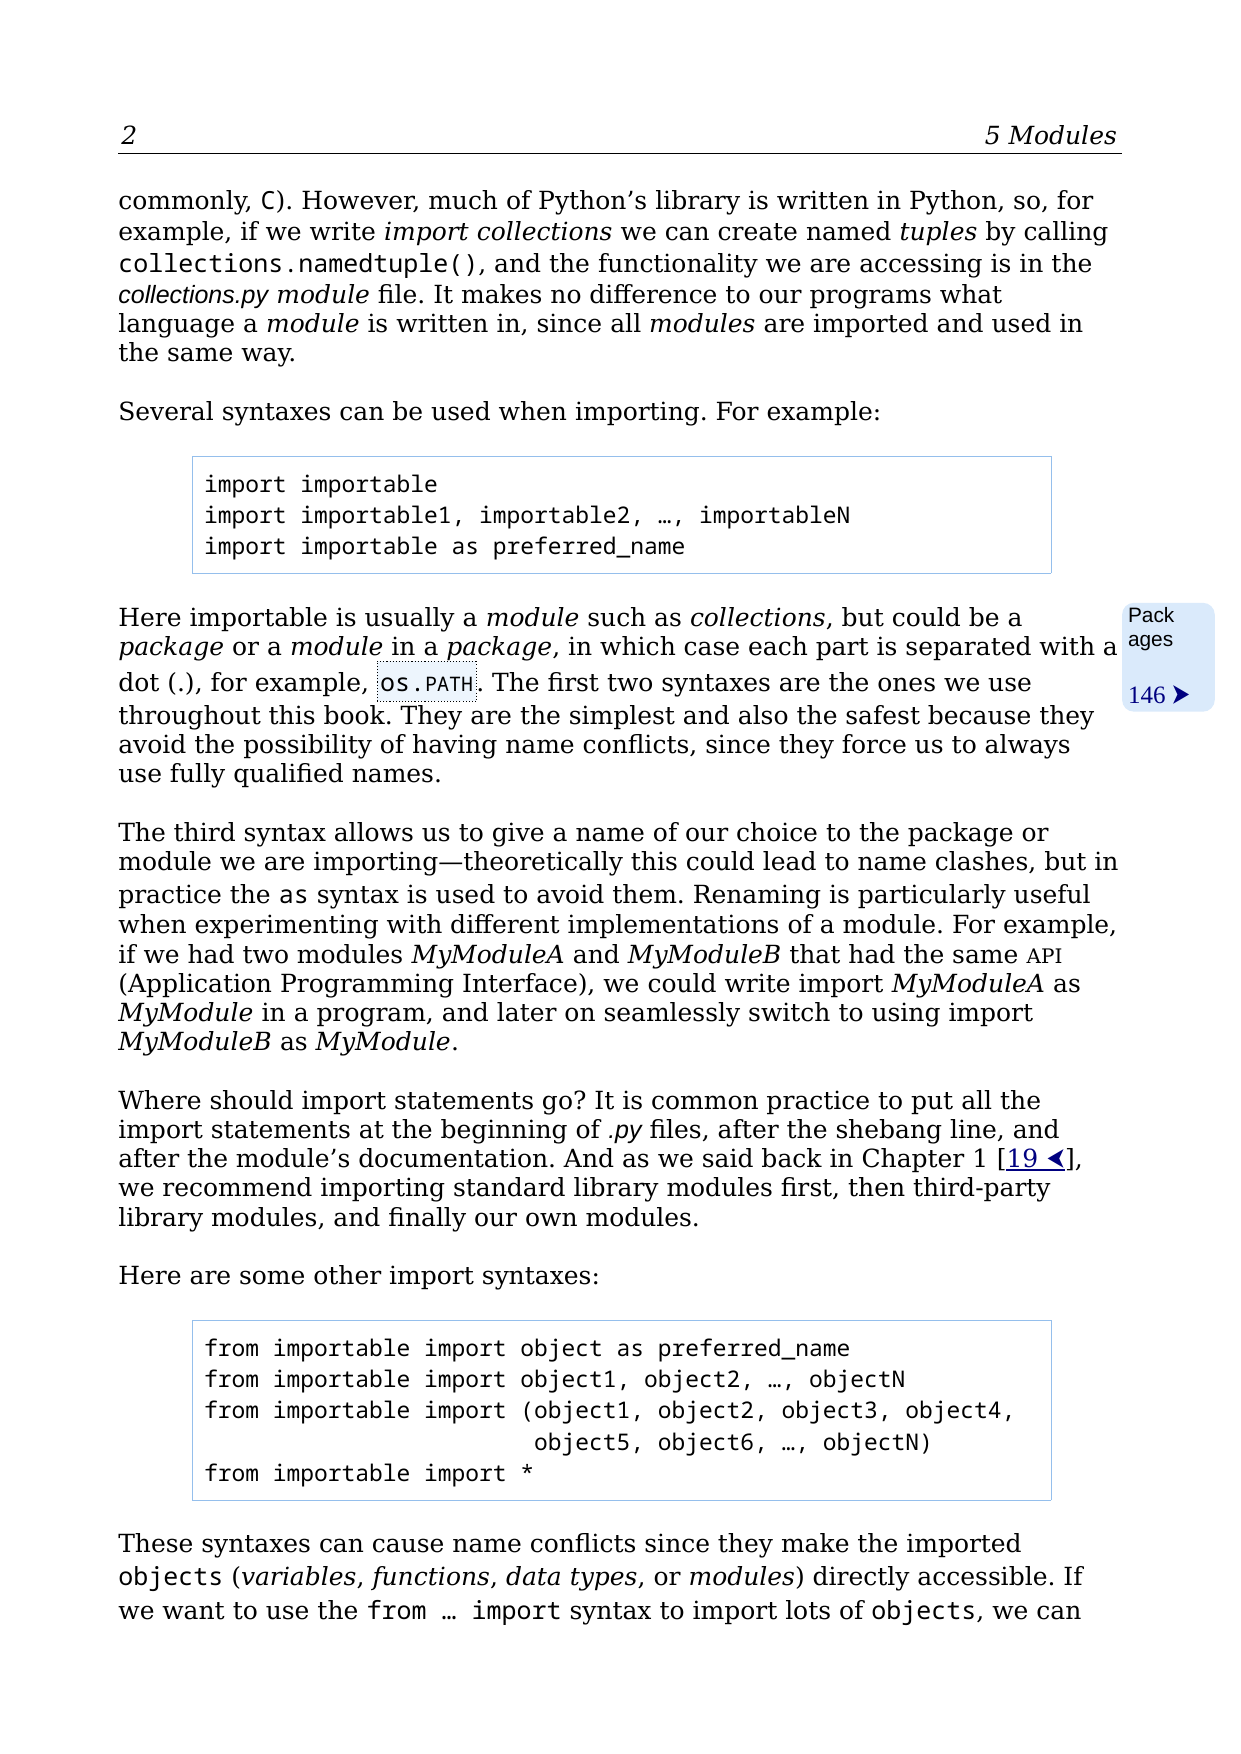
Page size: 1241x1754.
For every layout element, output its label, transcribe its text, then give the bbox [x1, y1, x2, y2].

text Here are some other import syntaxes: [118, 1261, 1122, 1291]
text from importable import * [193, 1445, 1051, 1500]
text Where should import statements go? It is common practice to put all the import statements at the beginning of .py files, after the shebang line, and after the module’s documentation. And as we said back in Chapter 1 [19 ⮜], we recommend importing standard library modules first, then third-party library modules, and finally our own modules. [118, 1086, 1122, 1232]
text from importable import object1, object2, …, objectN [193, 1351, 1051, 1383]
text Several syntaxes can be used when importing. For example: [118, 397, 1122, 426]
text Here importable is usually a module such as collections, but could be a package or a module in a package, in which case each part is separated with a dot (.), for example, os.path. The first two syntaxes are the ones we use throughout this book. They are the simplest and also the safest because they avoid the possibility of having name conflicts, since they force us to always use fully qualified names. [118, 603, 1122, 789]
text object5, object6, …, objectN) [193, 1414, 1051, 1445]
text These syntaxes can cause name conflicts since they make the imported objects (variables, functions, data types, or modules) directly accessible. If we want to use the from … import syntax to import lots of objects, we can [118, 1529, 1122, 1627]
text The third syntax allows us to give a name of our choice to the package or module we are importing—theoretically this could lead to name clashes, but in practice the as syntax is used to avoid them. Renaming is particularly useful when experimenting with different implementations of a module. For example, if we had two modules MyModuleA and MyModuleB that had the same api (Application Programming Interface), we could write import MyModuleA as MyModule in a program, and later on seamlessly switch to using import MyModuleB as MyModule. [118, 818, 1122, 1056]
text import importable [193, 457, 1051, 487]
text commonly, C). However, much of Python’s library is written in Python, so, for example, if we write import collections we can create named tuples by calling collections.namedtuple(), and the functionality we are accessing is in the collections.py module file. It makes no difference to our programs what language a module is written in, since all modules are imported and used in the same way. [118, 183, 1122, 368]
text import importable1, importable2, …, importableN [193, 487, 1051, 518]
text from importable import (object1, object2, object3, object4, [193, 1383, 1051, 1414]
text from importable import object as preferred_name [193, 1321, 1051, 1351]
text import importable as preferred_name [193, 518, 1051, 573]
